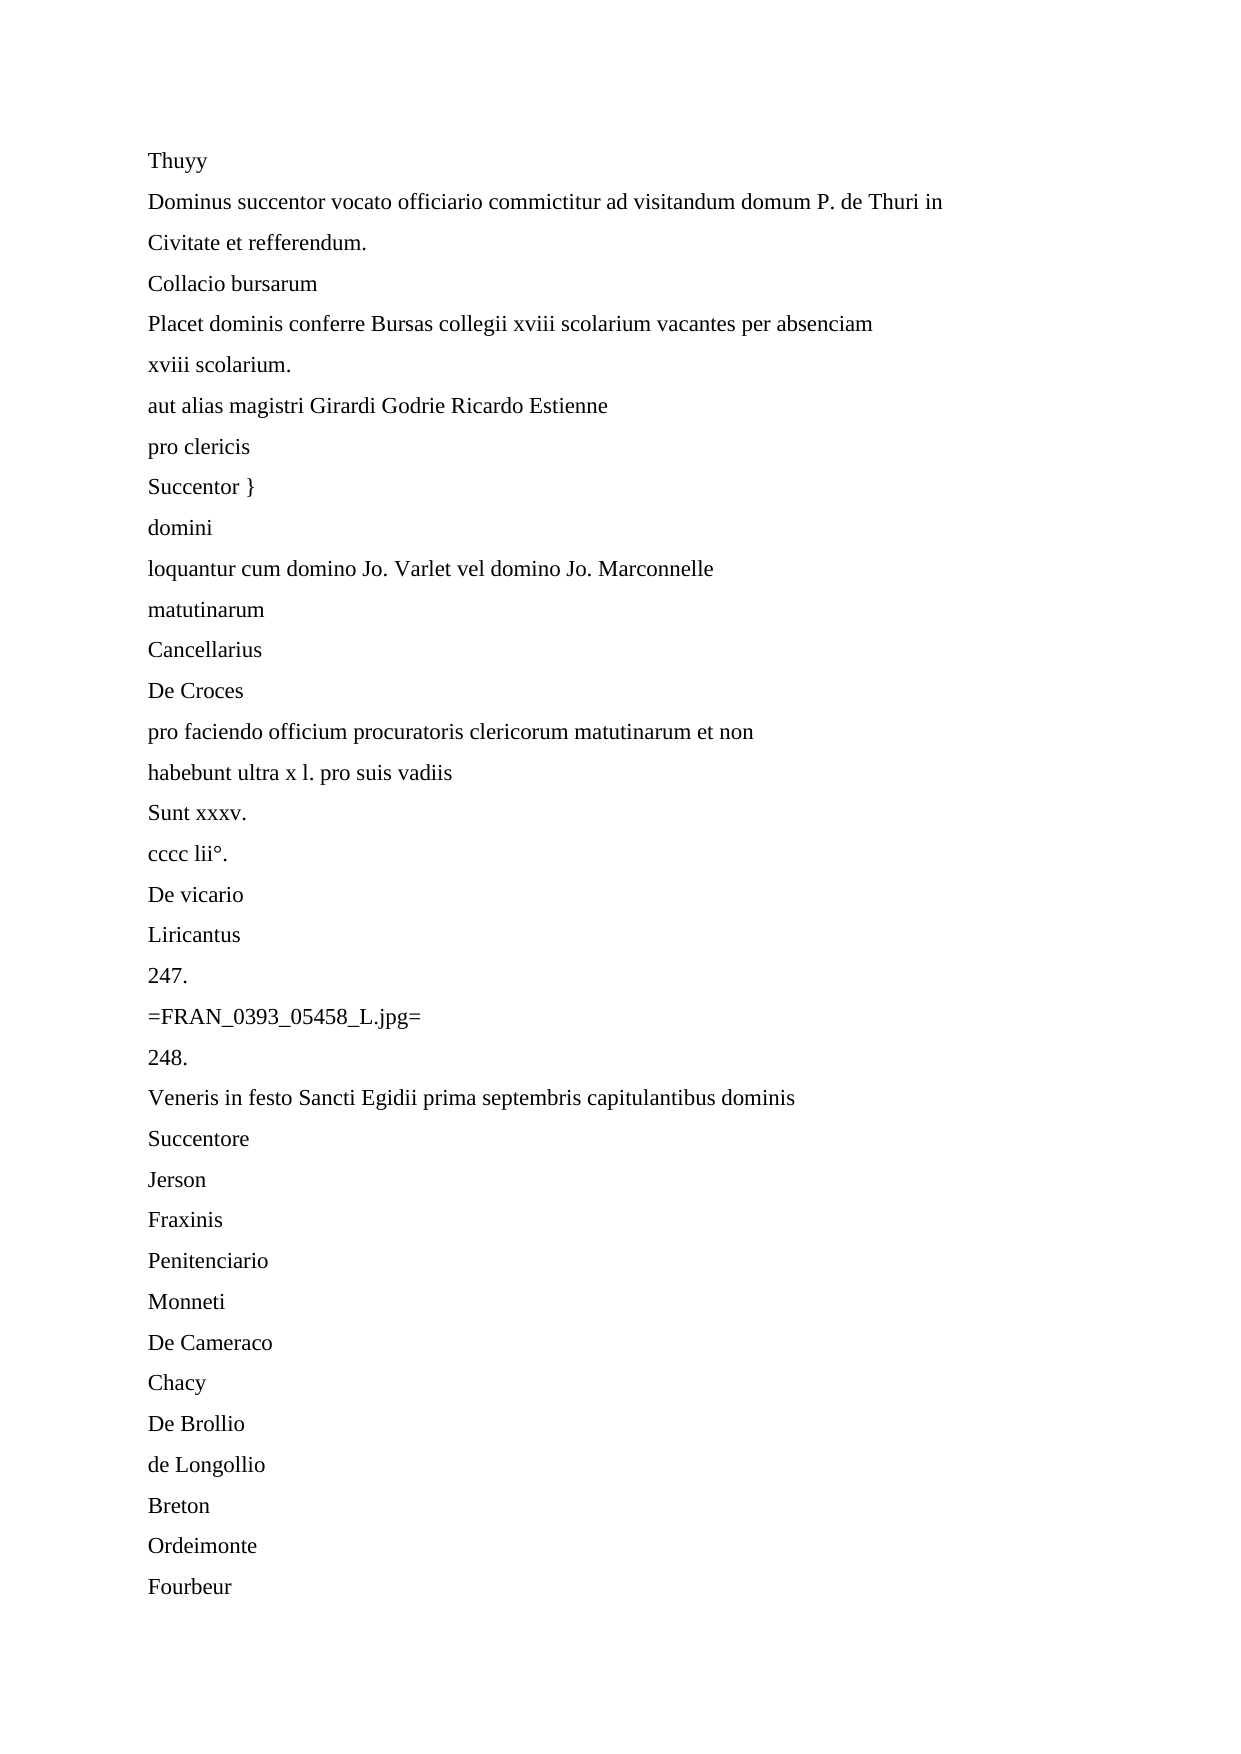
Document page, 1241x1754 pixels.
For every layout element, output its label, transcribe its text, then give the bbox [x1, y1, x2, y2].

text Ordeimonte [148, 1532, 1093, 1559]
text loquantur cum domino Jo. Varlet vel domino Jo. Marconnelle [148, 555, 1093, 581]
text pro clericis [148, 433, 1093, 459]
text xviii scolarium. [148, 351, 1093, 378]
text Fraxinis [148, 1207, 1093, 1233]
text aut alias magistri Girardi Godrie Ricardo Estienne [148, 392, 1093, 418]
text Thuyy [148, 148, 1093, 174]
text Sunt xxxv. [148, 799, 1093, 826]
text habebunt ultra x l. pro suis vadiis [148, 758, 1093, 785]
text De Cameraco [148, 1329, 1093, 1355]
text 247. [148, 962, 1093, 988]
text Chacy [148, 1369, 1093, 1396]
text De vicario [148, 881, 1093, 907]
text Liricantus [148, 921, 1093, 948]
text domini [148, 514, 1093, 541]
text 248. [148, 1044, 1093, 1070]
text pro faciendo officium procuratoris clericorum matutinarum et non [148, 718, 1093, 744]
text cccc lii°. [148, 840, 1093, 866]
text Penitenciario [148, 1247, 1093, 1274]
text de Longollio [148, 1451, 1093, 1477]
text Collacio bursarum [148, 270, 1093, 296]
text Civitate et refferendum. [148, 229, 1093, 255]
text Placet dominis conferre Bursas collegii xviii scolarium vacantes per absenciam [148, 311, 1093, 337]
text Dominus succentor vocato officiario commictitur ad visitandum domum P. de Thuri in [148, 188, 1093, 215]
text Succentor } [148, 473, 1093, 500]
text Cancellarius [148, 636, 1093, 663]
text Veneris in festo Sancti Egidii prima septembris capitulantibus dominis [148, 1084, 1093, 1111]
text Fourbeur [148, 1573, 1093, 1599]
text Breton [148, 1492, 1093, 1518]
text Jerson [148, 1166, 1093, 1192]
text De Brollio [148, 1410, 1093, 1437]
text Succentore [148, 1125, 1093, 1151]
text De Croces [148, 677, 1093, 703]
text Monneti [148, 1288, 1093, 1314]
text matutinarum [148, 596, 1093, 622]
text =FRAN_0393_05458_L.jpg= [148, 1003, 1093, 1029]
